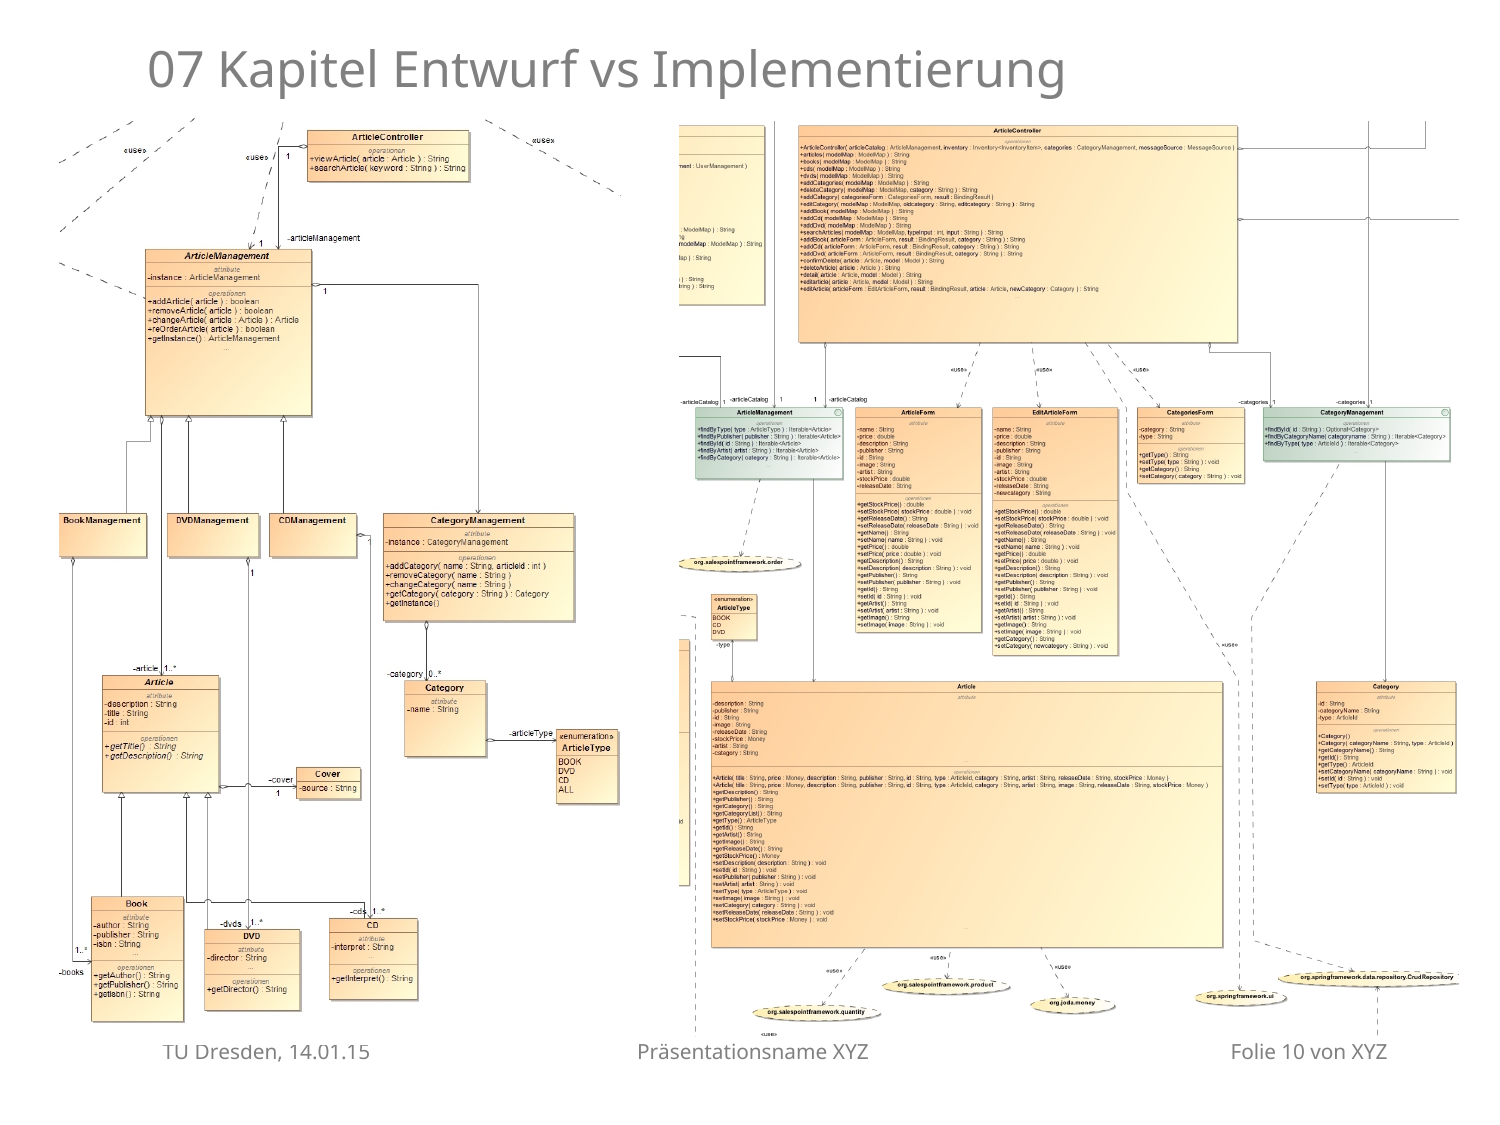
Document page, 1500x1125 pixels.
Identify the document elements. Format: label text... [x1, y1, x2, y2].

picture [679, 121, 1459, 1037]
title 07 Kapitel Entwurf vs Implementierung [147, 29, 1379, 106]
picture [59, 118, 621, 1045]
